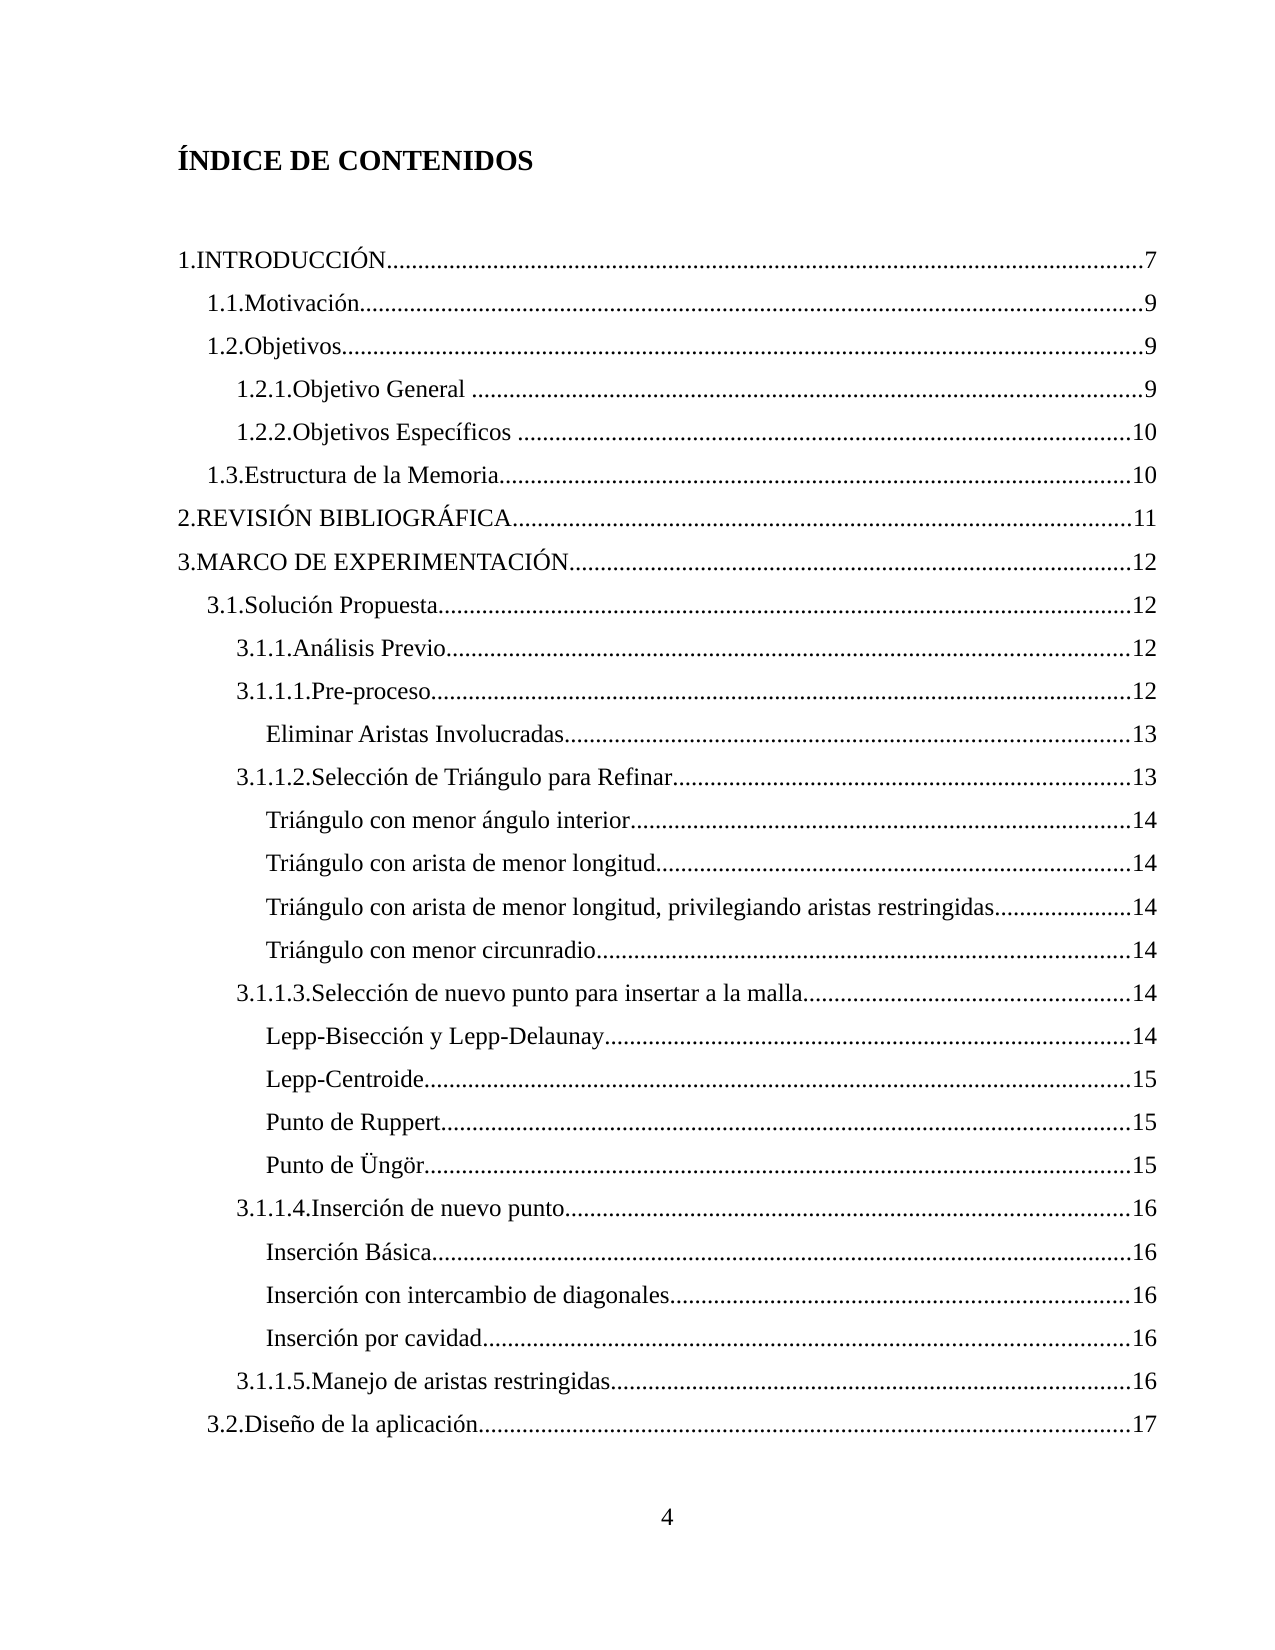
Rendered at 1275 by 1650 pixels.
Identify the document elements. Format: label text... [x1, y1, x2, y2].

text 3.2.Diseño de la aplicación 17 [207, 1409, 1157, 1438]
text 1.1.Motivación 9 [207, 288, 1157, 317]
subtitle ÍNDICE DE CONTENIDOS [177, 143, 1157, 177]
text Inserción por cavidad 16 [266, 1323, 1157, 1352]
text Triángulo con arista de menor longitud, privilegiando aristas restringidas 14 [266, 892, 1157, 920]
text 3.1.1.Análisis Previo 12 [236, 633, 1157, 662]
text Inserción Básica 16 [266, 1237, 1157, 1265]
text Lepp-Centroide 15 [266, 1064, 1157, 1093]
text 3.1.1.4.Inserción de nuevo punto 16 [236, 1193, 1157, 1222]
text Triángulo con arista de menor longitud 14 [266, 848, 1157, 877]
text 3.1.1.2.Selección de Triángulo para Refinar 13 [236, 762, 1157, 791]
text 3.MARCO DE EXPERIMENTACIÓN 12 [177, 547, 1157, 575]
text 2.REVISIÓN BIBLIOGRÁFICA 11 [177, 503, 1157, 532]
text 3.1.1.1.Pre-proceso 12 [236, 676, 1157, 705]
text Inserción con intercambio de diagonales 16 [266, 1280, 1157, 1308]
text 1.2.1.Objetivo General 9 [236, 374, 1157, 403]
text Triángulo con menor circunradio 14 [266, 935, 1157, 963]
text Punto de Ruppert 15 [266, 1107, 1157, 1136]
text Eliminar Aristas Involucradas 13 [266, 719, 1157, 748]
text 1.2.Objetivos 9 [207, 331, 1157, 360]
text 1.INTRODUCCIÓN 7 [177, 245, 1157, 273]
text 3.1.1.5.Manejo de aristas restringidas 16 [236, 1366, 1157, 1395]
text 1.3.Estructura de la Memoria 10 [207, 460, 1157, 489]
text 3.1.1.3.Selección de nuevo punto para insertar a la malla 14 [236, 978, 1157, 1007]
text Punto de Üngör 15 [266, 1150, 1157, 1179]
text 1.2.2.Objetivos Específicos 10 [236, 417, 1157, 446]
text Triángulo con menor ángulo interior 14 [266, 805, 1157, 834]
text Lepp-Bisección y Lepp-Delaunay 14 [266, 1021, 1157, 1050]
text 3.1.Solución Propuesta 12 [207, 590, 1157, 618]
